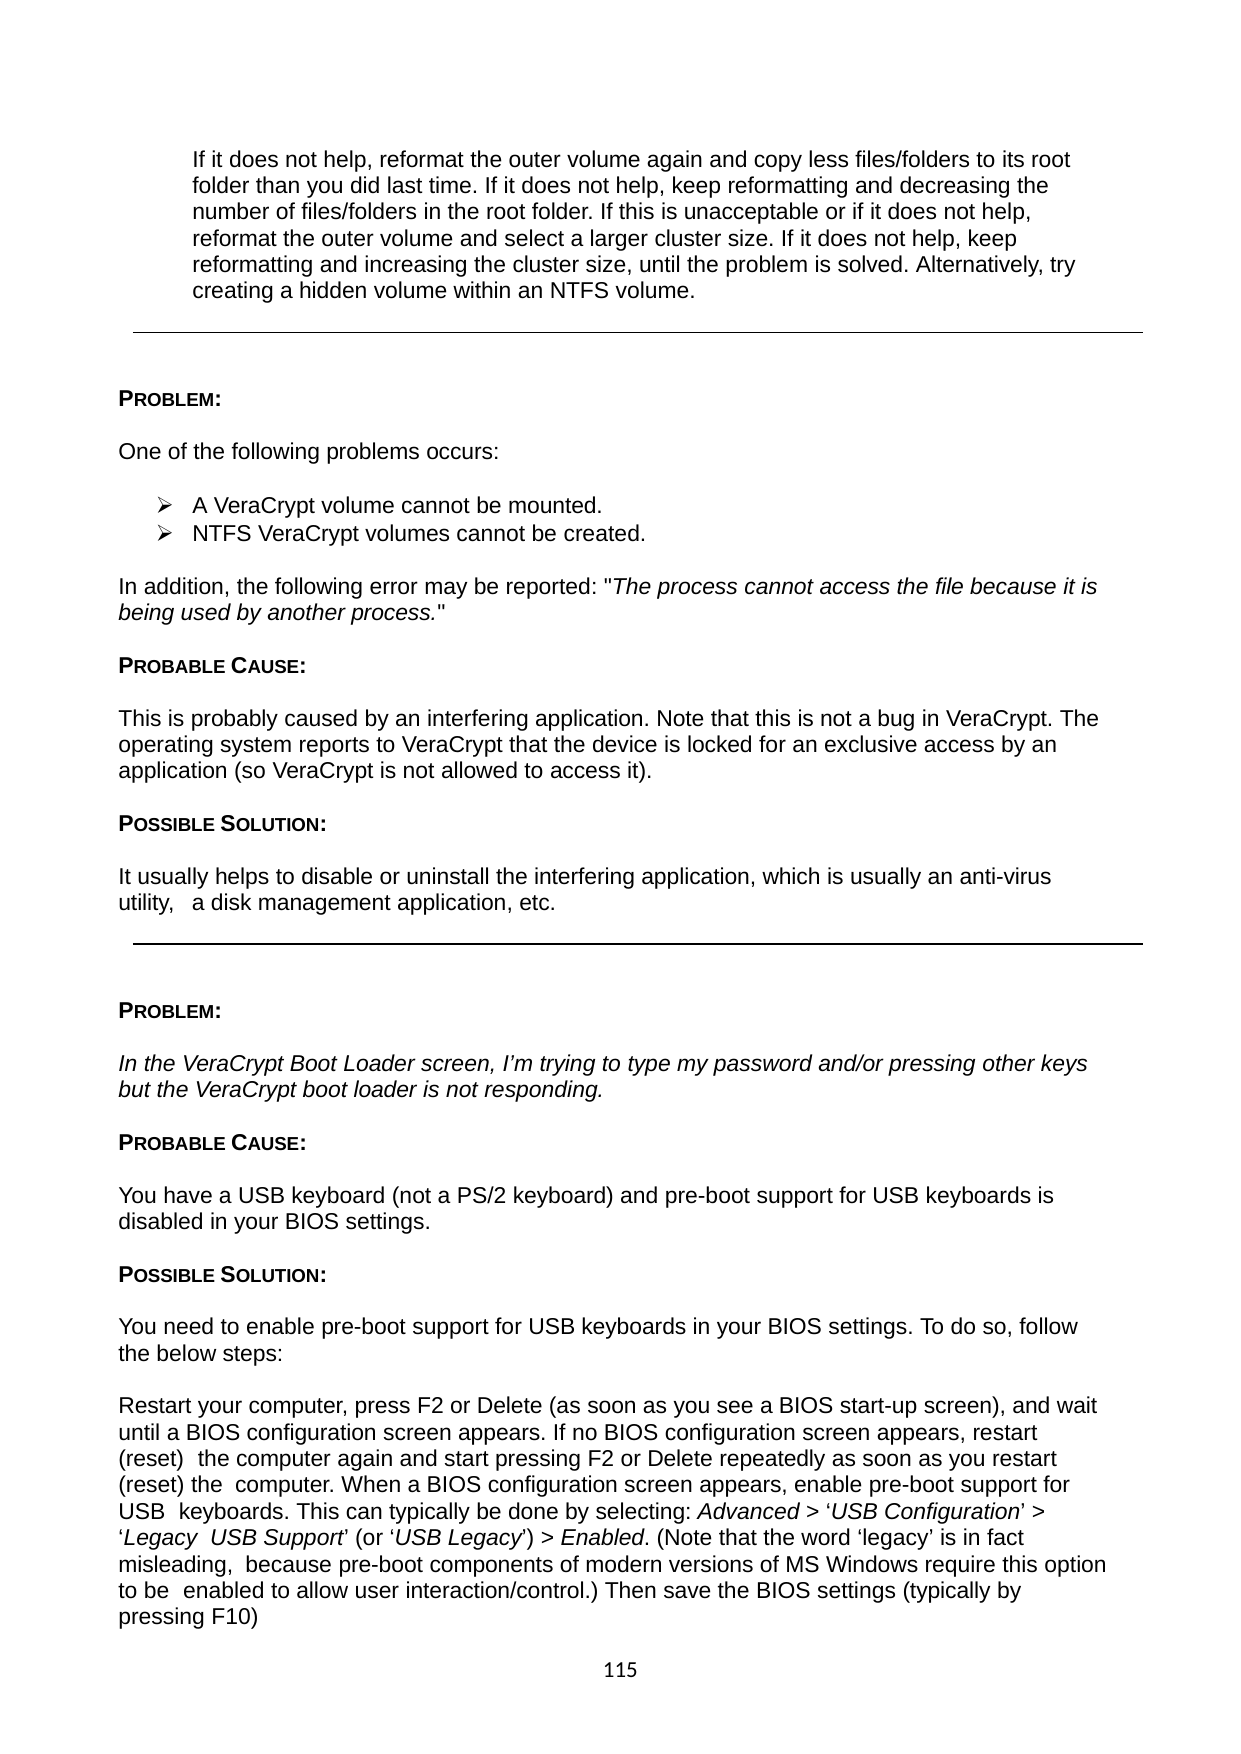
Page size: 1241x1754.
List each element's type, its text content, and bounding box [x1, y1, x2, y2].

text PROBLEM: [118, 997, 1138, 1023]
list NTFS VeraCrypt volumes cannot be created. [156, 519, 1138, 547]
text In addition, the following error may be reported: "The process cannot access the file because it is being used by another process." [118, 573, 1102, 626]
text In the VeraCrypt Boot Loader screen, I’m trying to type my password and/or pressing other keys but the VeraCrypt boot loader is not responding. [118, 1050, 1108, 1102]
text If it does not help, reformat the outer volume again and copy less files/folders to its root folder than you did last time. If it does not help, keep reformatting and decreasing the number of files/folders in the root folder. If this is unacceptable or if it does not help, reformat the outer volume and select a larger cluster size. If it does not help, keep reformatting and increasing the cluster size, until the problem is solved. Alternatively, try creating a hidden volume within an NTFS volume. [192, 146, 1102, 304]
text This is probably caused by an interfering application. Note that this is not a bug in VeraCrypt. The operating system reports to VeraCrypt that the device is locked for an exclusive access by an application (so VeraCrypt is not allowed to access it). [118, 704, 1113, 784]
text PROBABLE CAUSE: [118, 1129, 1138, 1155]
text POSSIBLE SOLUTION: [118, 1261, 1138, 1287]
text It usually helps to disable or uninstall the interfering application, which is usually an anti-virus utility, a disk management application, etc. [118, 863, 1112, 916]
text PROBLEM: [118, 385, 1138, 411]
text POSSIBLE SOLUTION: [118, 810, 1138, 837]
text You have a USB keyboard (not a PS/2 keyboard) and pre-boot support for USB keyboards is disabled in your BIOS settings. [118, 1182, 1102, 1234]
text You need to enable pre-boot support for USB keyboards in your BIOS settings. To do so, follow the below steps: [118, 1313, 1102, 1366]
text One of the following problems occurs: [118, 438, 1138, 464]
list A VeraCrypt volume cannot be mounted. [156, 491, 1138, 519]
text PROBABLE CAUSE: [118, 652, 1138, 678]
text Restart your computer, press F2 or Delete (as soon as you see a BIOS start-up screen), and wait until a BIOS configuration screen appears. If no BIOS configuration screen appears, restart (reset) the computer again and start pressing F2 or Delete repeatedly as soon as you restart (reset) the computer. When a BIOS configuration screen appears, enable pre-boot support for USB keyboards. This can typically be done by selecting: Advanced > ‘USB Configuration’ > ‘Legacy USB Support’ (or ‘USB Legacy’) > Enabled. (Note that the word ‘legacy’ is in fact misleading, because pre-boot components of modern versions of MS Windows require this option to be enabled to allow user interaction/control.) Then save the BIOS settings (typically by pressing F10) [118, 1392, 1108, 1629]
